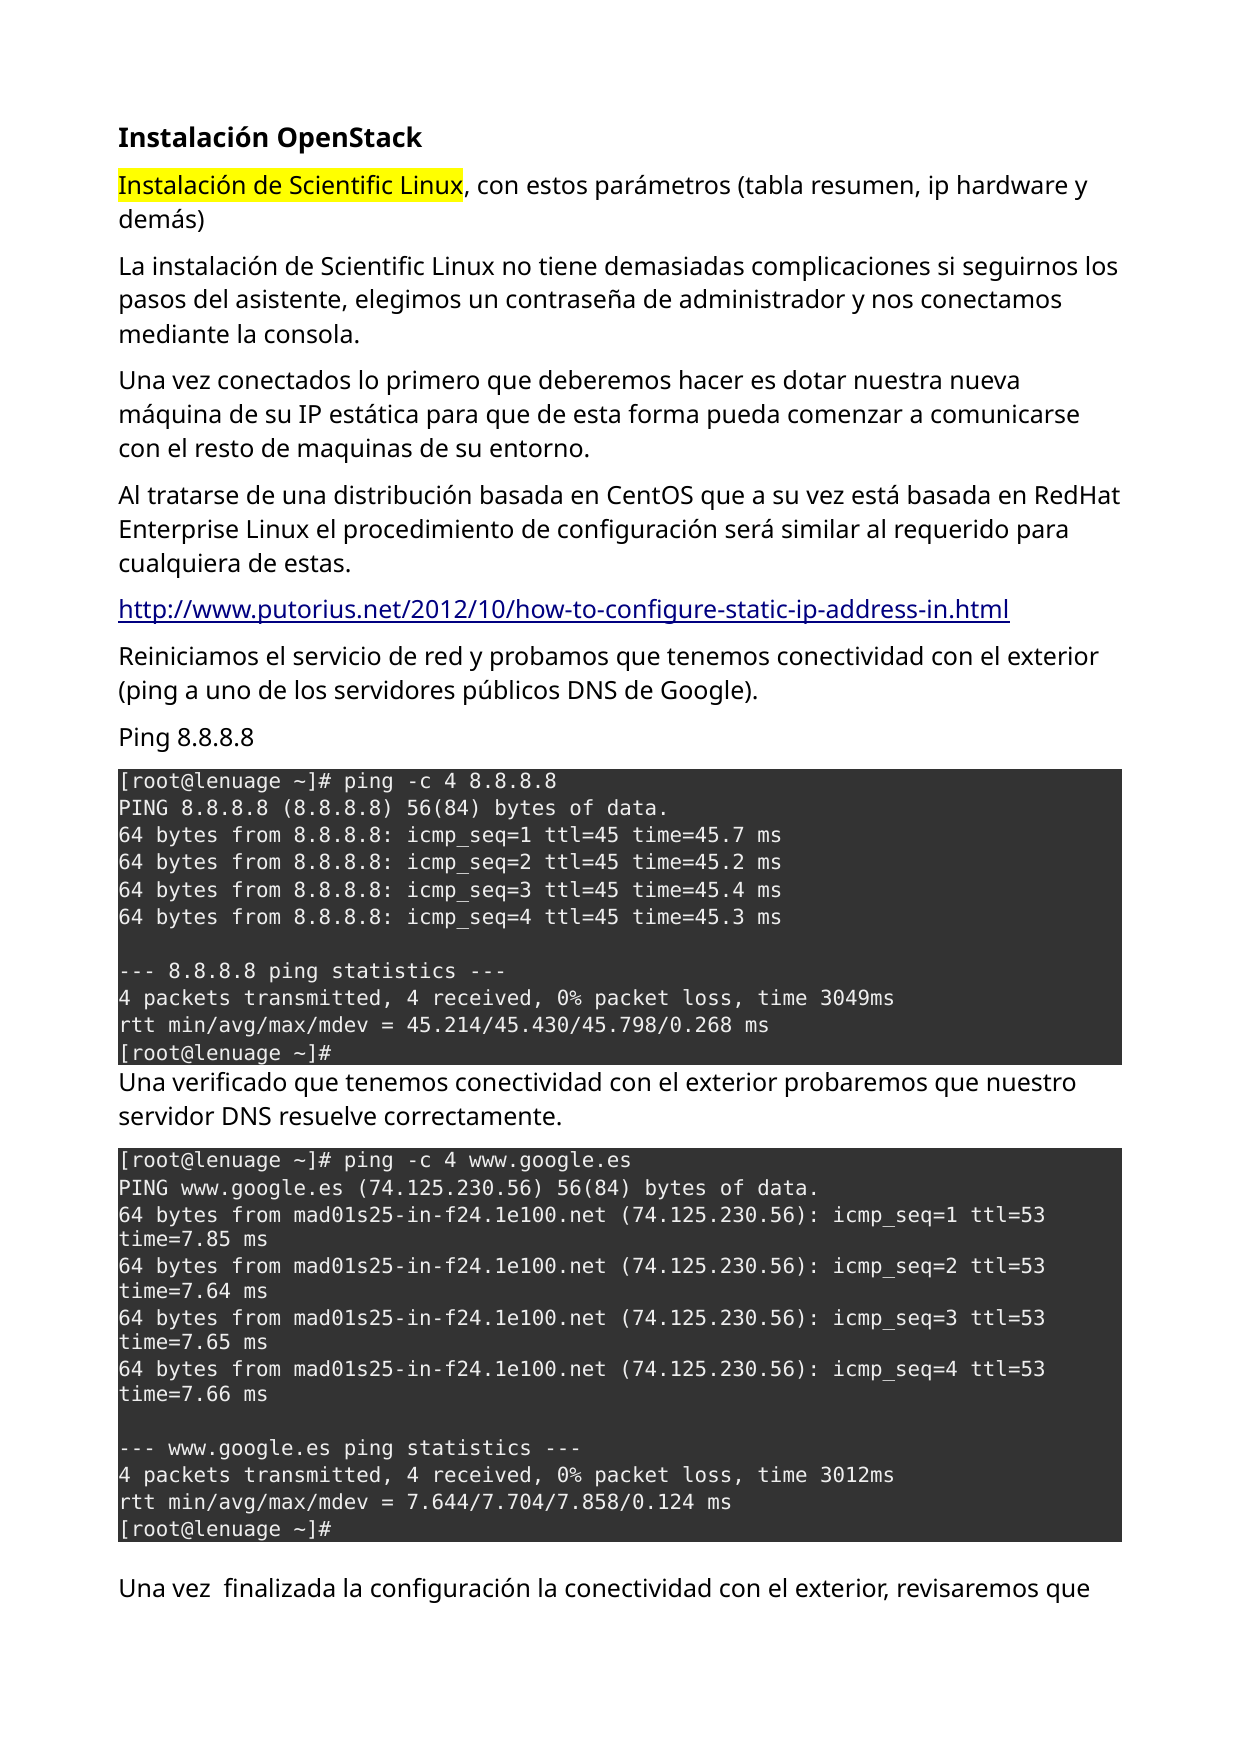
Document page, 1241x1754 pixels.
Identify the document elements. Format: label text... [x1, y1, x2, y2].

text [root@lenuage ~]# [118, 1041, 1122, 1065]
text 4 packets transmitted, 4 received, 0% packet loss, time 3049ms [118, 986, 1122, 1011]
text PING www.google.es (74.125.230.56) 56(84) bytes of data. [118, 1176, 1122, 1200]
text 64 bytes from mad01s25-in-f24.1e100.net (74.125.230.56): icmp_seq=4 ttl=53 time=7.66 ms [118, 1357, 1122, 1406]
text --- www.google.es ping statistics --- [118, 1436, 1122, 1460]
text Instalación de Scientific Linux, con estos parámetros (tabla resumen, ip hardware y demás) [118, 167, 1122, 236]
text Una verificado que tenemos conectividad con el exterior probaremos que nuestro servidor DNS resuelve correctamente. [118, 1065, 1122, 1133]
text 64 bytes from mad01s25-in-f24.1e100.net (74.125.230.56): icmp_seq=2 ttl=53 time=7.64 ms [118, 1254, 1122, 1303]
text 4 packets transmitted, 4 received, 0% packet loss, time 3012ms [118, 1463, 1122, 1487]
subtitle Instalación OpenStack [118, 118, 1122, 155]
text 64 bytes from mad01s25-in-f24.1e100.net (74.125.230.56): icmp_seq=1 ttl=53 time=7.85 ms [118, 1203, 1122, 1251]
text rtt min/avg/max/mdev = 45.214/45.430/45.798/0.268 ms [118, 1013, 1122, 1038]
text Reiniciamos el servicio de red y probamos que tenemos conectividad con el exterior (ping a uno de los servidores públicos DNS de Google). [118, 639, 1122, 707]
text rtt min/avg/max/mdev = 7.644/7.704/7.858/0.124 ms [118, 1490, 1122, 1514]
text Una vez conectados lo primero que deberemos hacer es dotar nuestra nueva máquina de su IP estática para que de esta forma pueda comenzar a comunicarse con el resto de maquinas de su entorno. [118, 363, 1122, 465]
text 64 bytes from 8.8.8.8: icmp_seq=2 ttl=45 time=45.2 ms [118, 850, 1122, 875]
text [root@lenuage ~]# [118, 1517, 1122, 1542]
text 64 bytes from mad01s25-in-f24.1e100.net (74.125.230.56): icmp_seq=3 ttl=53 time=7.65 ms [118, 1306, 1122, 1354]
text 64 bytes from 8.8.8.8: icmp_seq=4 ttl=45 time=45.3 ms [118, 905, 1122, 929]
text 64 bytes from 8.8.8.8: icmp_seq=3 ttl=45 time=45.4 ms [118, 878, 1122, 902]
text 64 bytes from 8.8.8.8: icmp_seq=1 ttl=45 time=45.7 ms [118, 823, 1122, 847]
text --- 8.8.8.8 ping statistics --- [118, 959, 1122, 983]
text Una vez finalizada la configuración la conectividad con el exterior, revisaremos que [118, 1571, 1122, 1604]
text La instalación de Scientific Linux no tiene demasiadas complicaciones si seguirnos los pasos del asistente, elegimos un contraseña de administrador y nos conectamos mediante la consola. [118, 248, 1122, 350]
text [root@lenuage ~]# ping -c 4 www.google.es [118, 1148, 1122, 1173]
text Al tratarse de una distribución basada en CentOS que a su vez está basada en RedHat Enterprise Linux el procedimiento de configuración será similar al requerido para cualquiera de estas. [118, 477, 1122, 580]
text http://www.putorius.net/2012/10/how-to-configure-static-ip-address-in.html [118, 592, 1122, 626]
text [root@lenuage ~]# ping -c 4 8.8.8.8 [118, 769, 1122, 793]
text PING 8.8.8.8 (8.8.8.8) 56(84) bytes of data. [118, 796, 1122, 820]
text Ping 8.8.8.8 [118, 719, 1122, 753]
